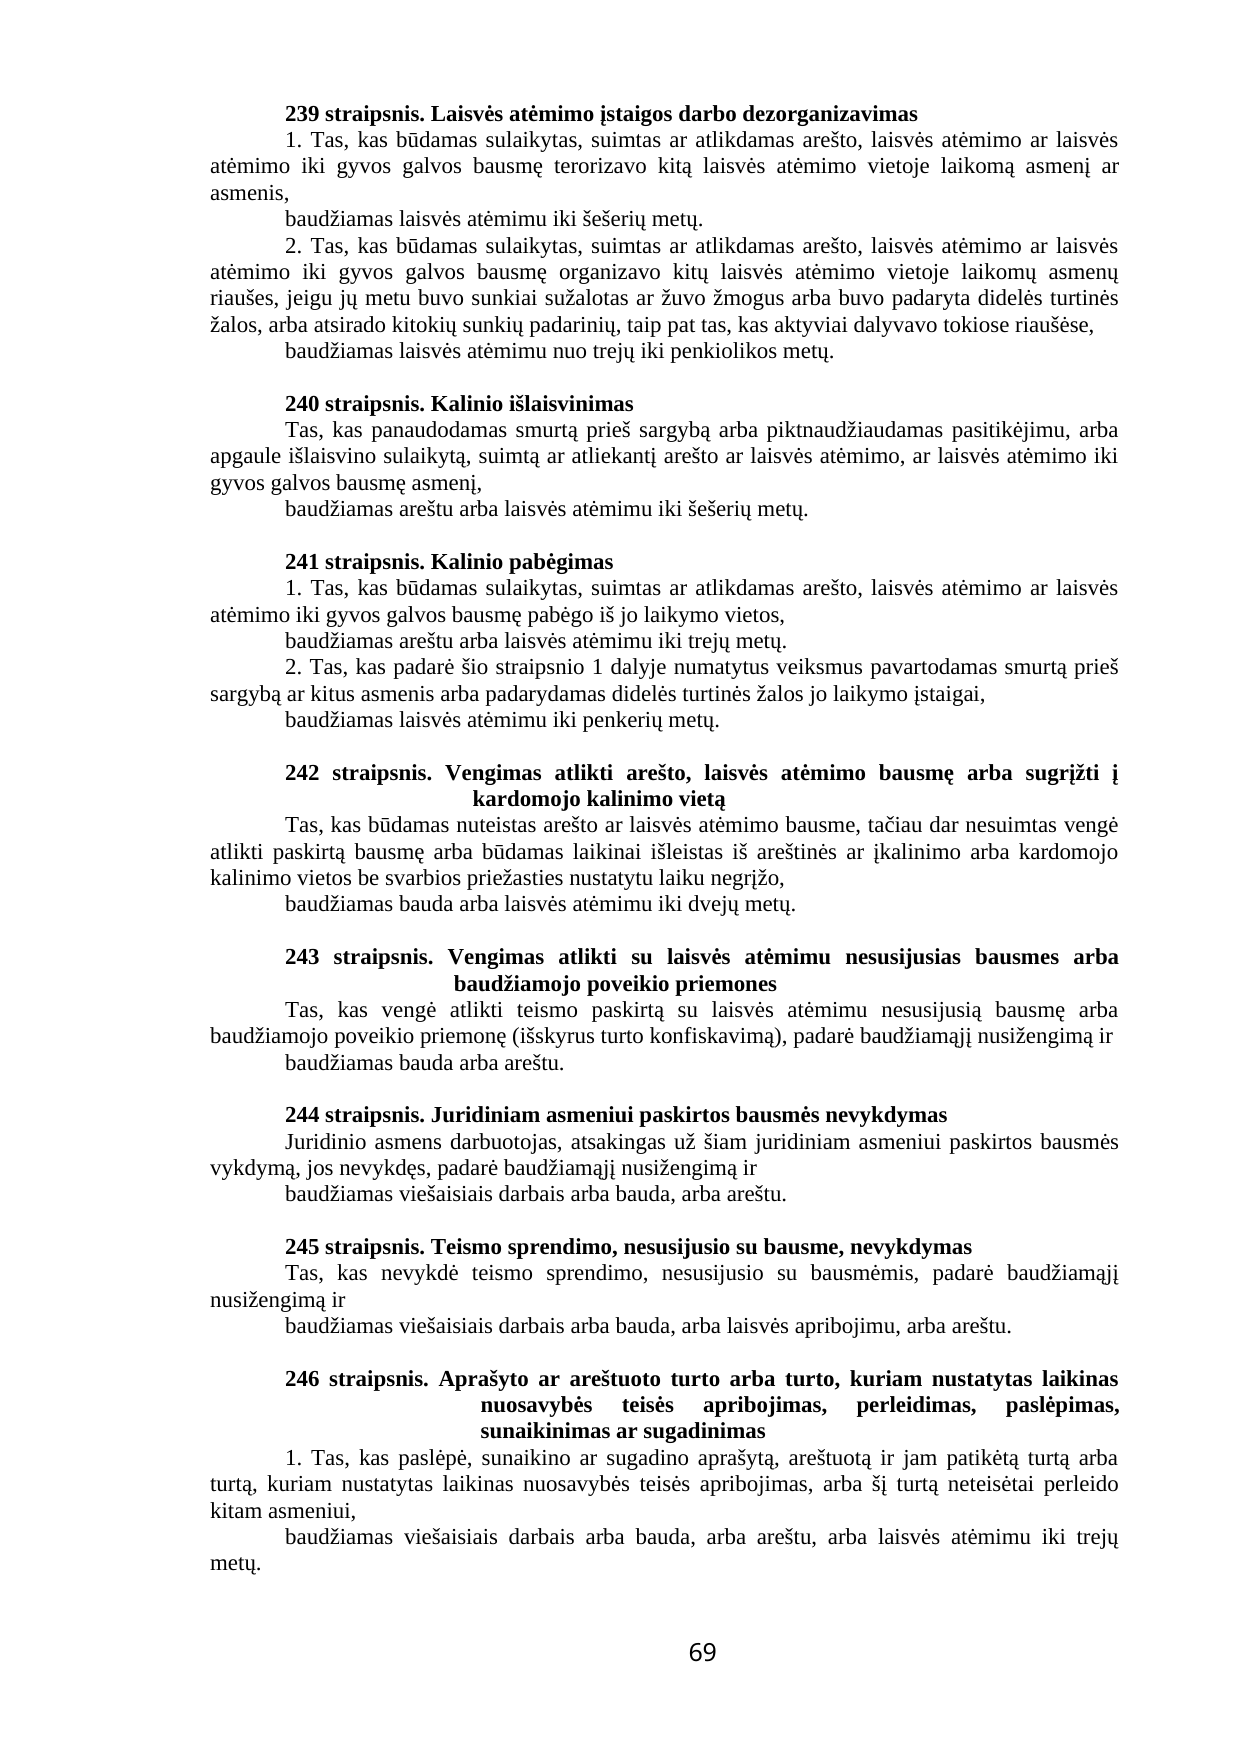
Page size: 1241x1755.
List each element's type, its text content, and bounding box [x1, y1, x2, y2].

text Tas, kas panaudodamas smurtą prieš sargybą arba piktnaudžiaudamas pasitikėjimu, arba apgaule išlaisvino sulaikytą, suimtą ar atliekantį arešto ar laisvės atėmimo, ar laisvės atėmimo iki gyvos galvos bausmę asmenį, [210, 416, 1120, 495]
text 1. Tas, kas būdamas sulaikytas, suimtas ar atlikdamas arešto, laisvės atėmimo ar laisvės atėmimo iki gyvos galvos bausmę terorizavo kitą laisvės atėmimo vietoje laikomą asmenį ar asmenis, [210, 126, 1120, 205]
text 2. Tas, kas būdamas sulaikytas, suimtas ar atlikdamas arešto, laisvės atėmimo ar laisvės atėmimo iki gyvos galvos bausmę organizavo kitų laisvės atėmimo vietoje laikomų asmenų riaušes, jeigu jų metu buvo sunkiai sužalotas ar žuvo žmogus arba buvo padaryta didelės turtinės žalos, arba atsirado kitokių sunkių padarinių, taip pat tas, kas aktyviai dalyvavo tokiose riaušėse, [210, 232, 1120, 337]
text baudžiamas laisvės atėmimu iki penkerių metų. [210, 706, 1120, 732]
text baudžiamas viešaisiais darbais arba bauda, arba areštu. [210, 1180, 1120, 1207]
text 1. Tas, kas būdamas sulaikytas, suimtas ar atlikdamas arešto, laisvės atėmimo ar laisvės atėmimo iki gyvos galvos bausmę pabėgo iš jo laikymo vietos, [210, 574, 1120, 627]
text 245 straipsnis. Teismo sprendimo, nesusijusio su bausme, nevykdymas [210, 1233, 1120, 1259]
text 242 straipsnis. Vengimas atlikti arešto, laisvės atėmimo bausmę arba sugrįžti į kardomojo kalinimo vietą [285, 759, 1120, 811]
text Tas, kas vengė atlikti teismo paskirtą su laisvės atėmimu nesusijusią bausmę arba baudžiamojo poveikio priemonę (išskyrus turto konfiskavimą), padarė baudžiamąjį nusižengimą ir [210, 996, 1120, 1049]
text 1. Tas, kas paslėpė, sunaikino ar sugadino aprašytą, areštuotą ir jam patikėtą turtą arba turtą, kuriam nustatytas laikinas nuosavybės teisės apribojimas, arba šį turtą neteisėtai perleido kitam asmeniui, [210, 1444, 1120, 1523]
text baudžiamas bauda arba areštu. [210, 1049, 1120, 1075]
text baudžiamas areštu arba laisvės atėmimu iki trejų metų. [210, 627, 1120, 653]
text baudžiamas laisvės atėmimu nuo trejų iki penkiolikos metų. [210, 337, 1120, 363]
text 239 straipsnis. Laisvės atėmimo įstaigos darbo dezorganizavimas [210, 100, 1120, 126]
text 240 straipsnis. Kalinio išlaisvinimas [210, 390, 1120, 416]
text baudžiamas viešaisiais darbais arba bauda, arba laisvės apribojimu, arba areštu. [210, 1312, 1120, 1338]
text Tas, kas nevykdė teismo sprendimo, nesusijusio su bausmėmis, padarė baudžiamąjį nusižengimą ir [210, 1259, 1120, 1312]
text 241 straipsnis. Kalinio pabėgimas [210, 548, 1120, 574]
text 246 straipsnis. Aprašyto ar areštuoto turto arba turto, kuriam nustatytas laikinas nuosavybės teisės apribojimas, perleidimas, paslėpimas, sunaikinimas ar sugadinimas [285, 1365, 1120, 1444]
text baudžiamas areštu arba laisvės atėmimu iki šešerių metų. [210, 495, 1120, 522]
text baudžiamas laisvės atėmimu iki šešerių metų. [210, 205, 1120, 232]
text baudžiamas bauda arba laisvės atėmimu iki dvejų metų. [210, 891, 1120, 917]
text 2. Tas, kas padarė šio straipsnio 1 dalyje numatytus veiksmus pavartodamas smurtą prieš sargybą ar kitus asmenis arba padarydamas didelės turtinės žalos jo laikymo įstaigai, [210, 653, 1120, 706]
text Juridinio asmens darbuotojas, atsakingas už šiam juridiniam asmeniui paskirtos bausmės vykdymą, jos nevykdęs, padarė baudžiamąjį nusižengimą ir [210, 1128, 1120, 1180]
text 243 straipsnis. Vengimas atlikti su laisvės atėmimu nesusijusias bausmes arba baudžiamojo poveikio priemones [285, 943, 1120, 996]
text baudžiamas viešaisiais darbais arba bauda, arba areštu, arba laisvės atėmimu iki trejų metų. [210, 1523, 1120, 1576]
text 244 straipsnis. Juridiniam asmeniui paskirtos bausmės nevykdymas [210, 1101, 1120, 1128]
text Tas, kas būdamas nuteistas arešto ar laisvės atėmimo bausme, tačiau dar nesuimtas vengė atlikti paskirtą bausmę arba būdamas laikinai išleistas iš areštinės ar įkalinimo arba kardomojo kalinimo vietos be svarbios priežasties nustatytu laiku negrįžo, [210, 811, 1120, 891]
